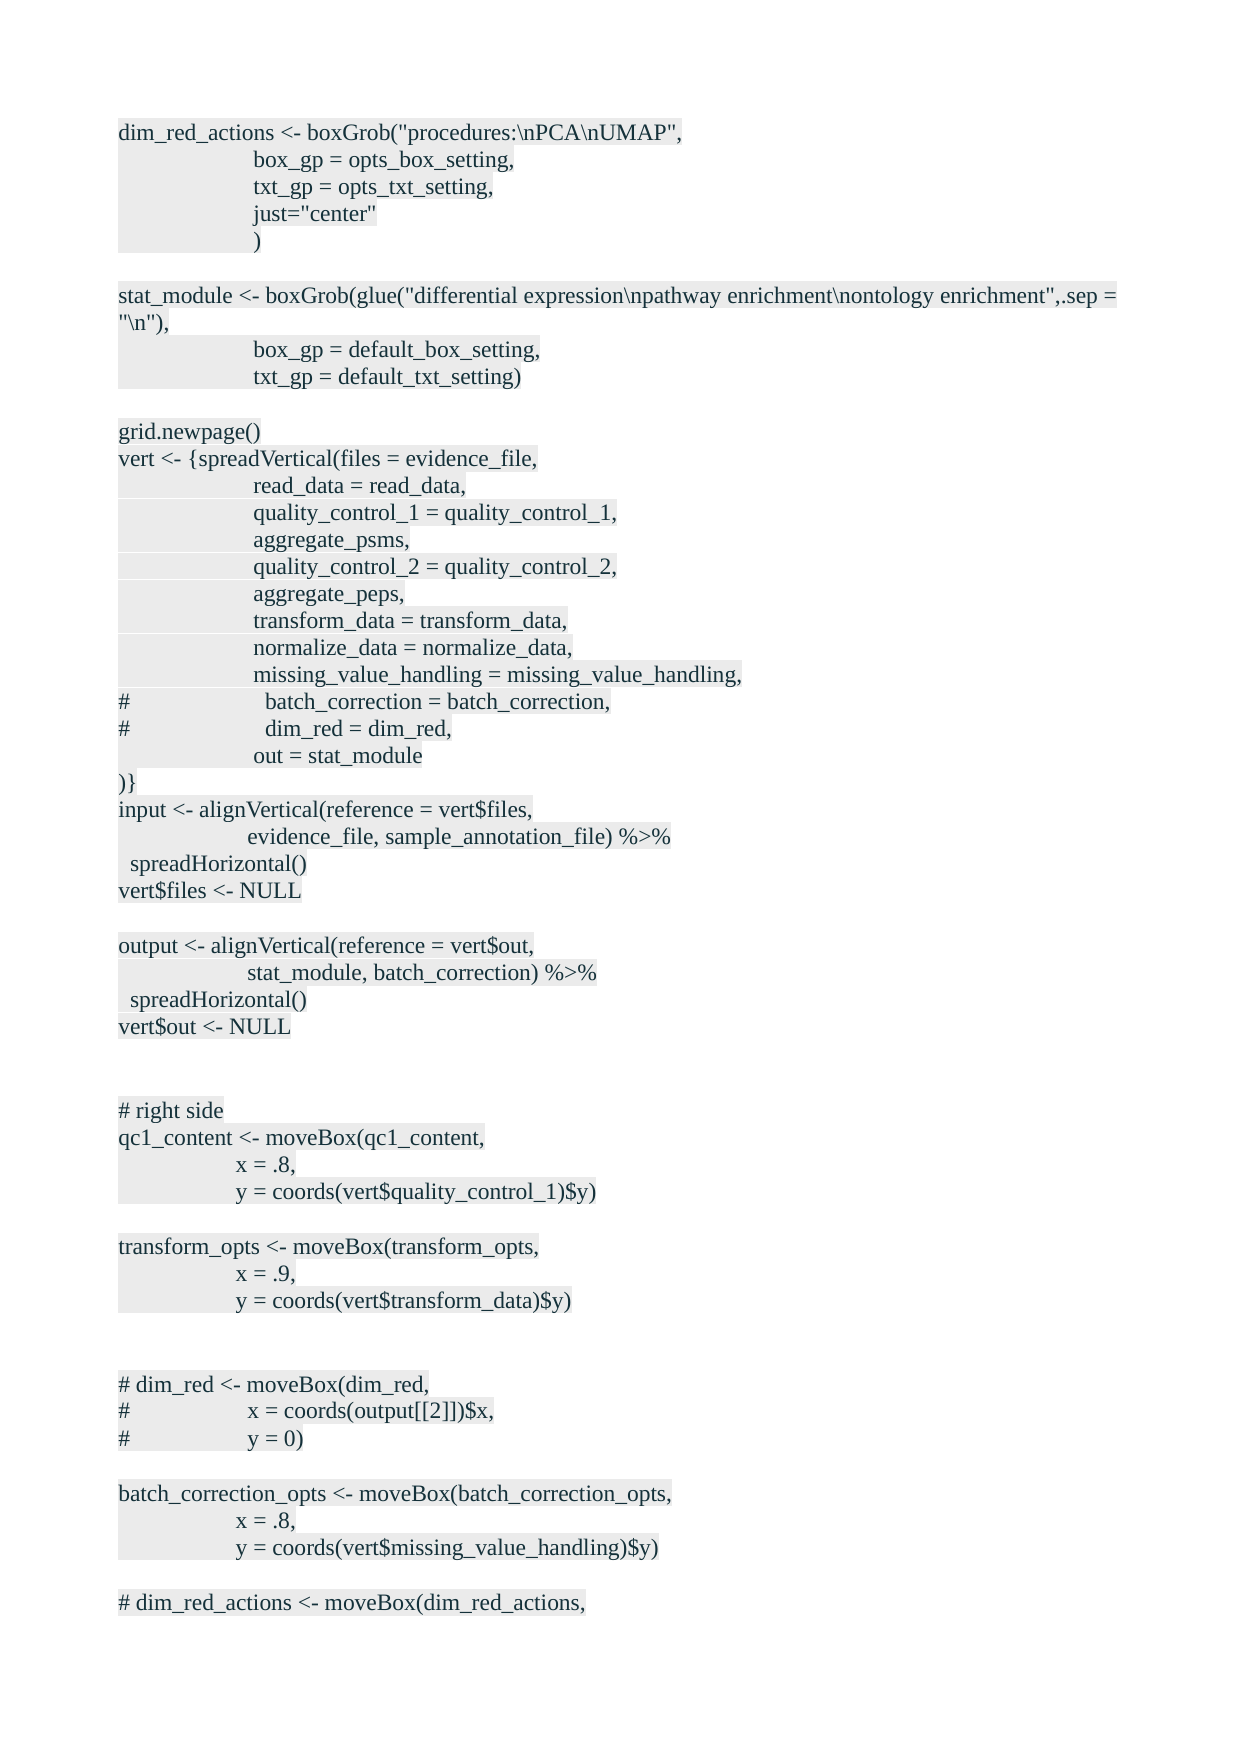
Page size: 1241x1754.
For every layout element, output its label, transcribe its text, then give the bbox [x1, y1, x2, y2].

text quality_control_2 = quality_control_2, [118, 552, 1122, 579]
text evidence_file, sample_annotation_file) %>% [118, 822, 1122, 849]
text y = coords(vert$missing_value_handling)$y) [118, 1533, 1122, 1560]
text transform_data = transform_data, [118, 606, 1122, 633]
text normalize_data = normalize_data, [118, 633, 1122, 660]
text out = stat_module [118, 741, 1122, 768]
text spreadHorizontal() [118, 849, 1122, 876]
text transform_opts <- moveBox(transform_opts, [118, 1232, 1122, 1259]
text x = .8, [118, 1150, 1122, 1177]
text qc1_content <- moveBox(qc1_content, [118, 1123, 1122, 1150]
text stat_module, batch_correction) %>% [118, 958, 1122, 986]
text ) [118, 226, 1122, 253]
text vert$out <- NULL [118, 1012, 1122, 1039]
text spreadHorizontal() [118, 986, 1122, 1012]
text just="center" [118, 199, 1122, 226]
text y = coords(vert$transform_data)$y) [118, 1286, 1122, 1313]
text stat_module <- boxGrob(glue("differential expression\npathway enrichment\nontology enrichment",.sep = "\n"), [118, 281, 1122, 335]
text txt_gp = opts_txt_setting, [118, 172, 1122, 199]
text # dim_red <- moveBox(dim_red, [118, 1370, 1122, 1397]
text read_data = read_data, [118, 472, 1122, 498]
text )} [118, 768, 1122, 795]
text # x = coords(output[[2]])$x, [118, 1397, 1122, 1424]
text # dim_red_actions <- moveBox(dim_red_actions, [118, 1588, 1122, 1616]
text x = .9, [118, 1259, 1122, 1286]
text vert$files <- NULL [118, 876, 1122, 903]
text box_gp = opts_box_setting, [118, 145, 1122, 172]
text aggregate_peps, [118, 579, 1122, 606]
text dim_red_actions <- boxGrob("procedures:\nPCA\nUMAP", [118, 118, 1122, 145]
text # batch_correction = batch_correction, [118, 687, 1122, 714]
text aggregate_psms, [118, 526, 1122, 552]
text box_gp = default_box_setting, [118, 335, 1122, 362]
text batch_correction_opts <- moveBox(batch_correction_opts, [118, 1479, 1122, 1506]
text grid.newpage() [118, 418, 1122, 444]
text x = .8, [118, 1506, 1122, 1533]
text quality_control_1 = quality_control_1, [118, 498, 1122, 526]
text vert <- {spreadVertical(files = evidence_file, [118, 444, 1122, 472]
text missing_value_handling = missing_value_handling, [118, 660, 1122, 687]
text txt_gp = default_txt_setting) [118, 362, 1122, 389]
text # y = 0) [118, 1424, 1122, 1451]
text y = coords(vert$quality_control_1)$y) [118, 1177, 1122, 1204]
text # dim_red = dim_red, [118, 714, 1122, 741]
text output <- alignVertical(reference = vert$out, [118, 932, 1122, 958]
text input <- alignVertical(reference = vert$files, [118, 795, 1122, 822]
text # right side [118, 1096, 1122, 1123]
